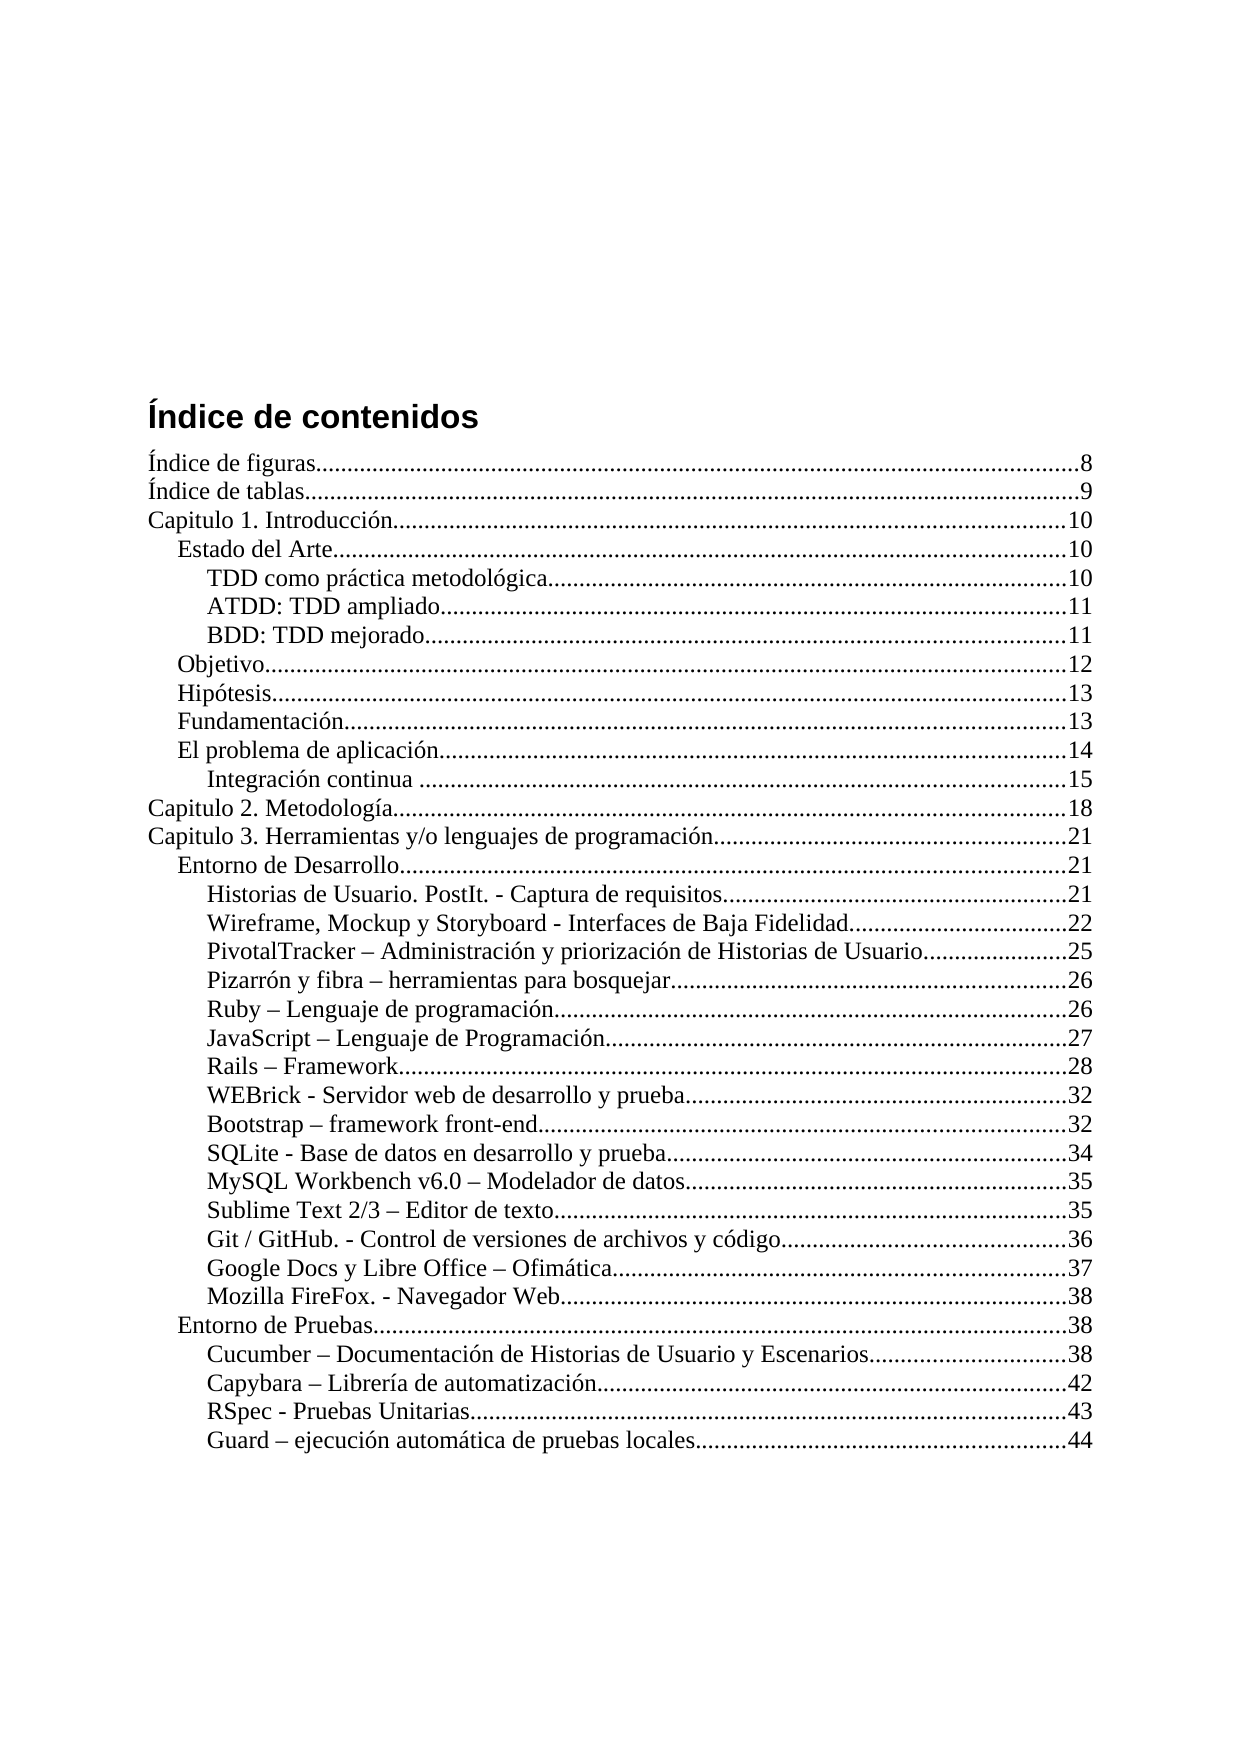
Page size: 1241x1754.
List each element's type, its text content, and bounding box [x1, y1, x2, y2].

text Git / GitHub. - Control de versiones de archivos y código. 36 [207, 1224, 1093, 1253]
text MySQL Workbench v6.0 – Modelador de datos. 35 [207, 1166, 1093, 1195]
text RSpec - Pruebas Unitarias. 43 [207, 1396, 1093, 1425]
text Estado del Arte. 10 [177, 534, 1093, 563]
text BDD: TDD mejorado 11 [207, 620, 1093, 649]
text SQLite - Base de datos en desarrollo y prueba. 34 [207, 1138, 1093, 1166]
text Capitulo 2. Metodología 18 [148, 793, 1093, 821]
text El problema de aplicación. 14 [177, 735, 1093, 764]
text Google Docs y Libre Office – Ofimática. 37 [207, 1253, 1093, 1281]
text Wireframe, Mockup y Storyboard - Interfaces de Baja Fidelidad. 22 [207, 908, 1093, 936]
text Bootstrap – framework front-end. 32 [207, 1109, 1093, 1138]
text Historias de Usuario. PostIt. - Captura de requisitos. 21 [207, 879, 1093, 908]
text Capitulo 1. Introducción 10 [148, 505, 1093, 534]
text Entorno de Pruebas 38 [177, 1310, 1093, 1339]
text Sublime Text 2/3 – Editor de texto. 35 [207, 1195, 1093, 1224]
text Entorno de Desarrollo. 21 [177, 850, 1093, 879]
text JavaScript – Lenguaje de Programación. 27 [207, 1023, 1093, 1051]
text Integración continua 15 [207, 764, 1093, 793]
text Índice de figuras 8 [148, 448, 1093, 476]
text Capybara – Librería de automatización. 42 [207, 1368, 1093, 1396]
text Ruby – Lenguaje de programación. 26 [207, 994, 1093, 1023]
text Guard – ejecución automática de pruebas locales. 44 [207, 1425, 1093, 1454]
text Objetivo. 12 [177, 649, 1093, 678]
text Índice de tablas 9 [148, 476, 1093, 505]
text TDD como práctica metodológica 10 [207, 563, 1093, 591]
text ATDD: TDD ampliado 11 [207, 591, 1093, 620]
text PivotalTracker – Administración y priorización de Historias de Usuario. 25 [207, 936, 1093, 965]
text Fundamentación 13 [177, 706, 1093, 735]
text WEBrick - Servidor web de desarrollo y prueba. 32 [207, 1080, 1093, 1109]
text Mozilla FireFox. - Navegador Web. 38 [207, 1281, 1093, 1310]
text Cucumber – Documentación de Historias de Usuario y Escenarios. 38 [207, 1339, 1093, 1368]
subtitle Índice de contenidos [148, 397, 1093, 435]
text Capitulo 3. Herramientas y/o lenguajes de programación 21 [148, 821, 1093, 850]
text Hipótesis 13 [177, 678, 1093, 706]
text Rails – Framework. 28 [207, 1051, 1093, 1080]
text Pizarrón y fibra – herramientas para bosquejar. 26 [207, 965, 1093, 994]
